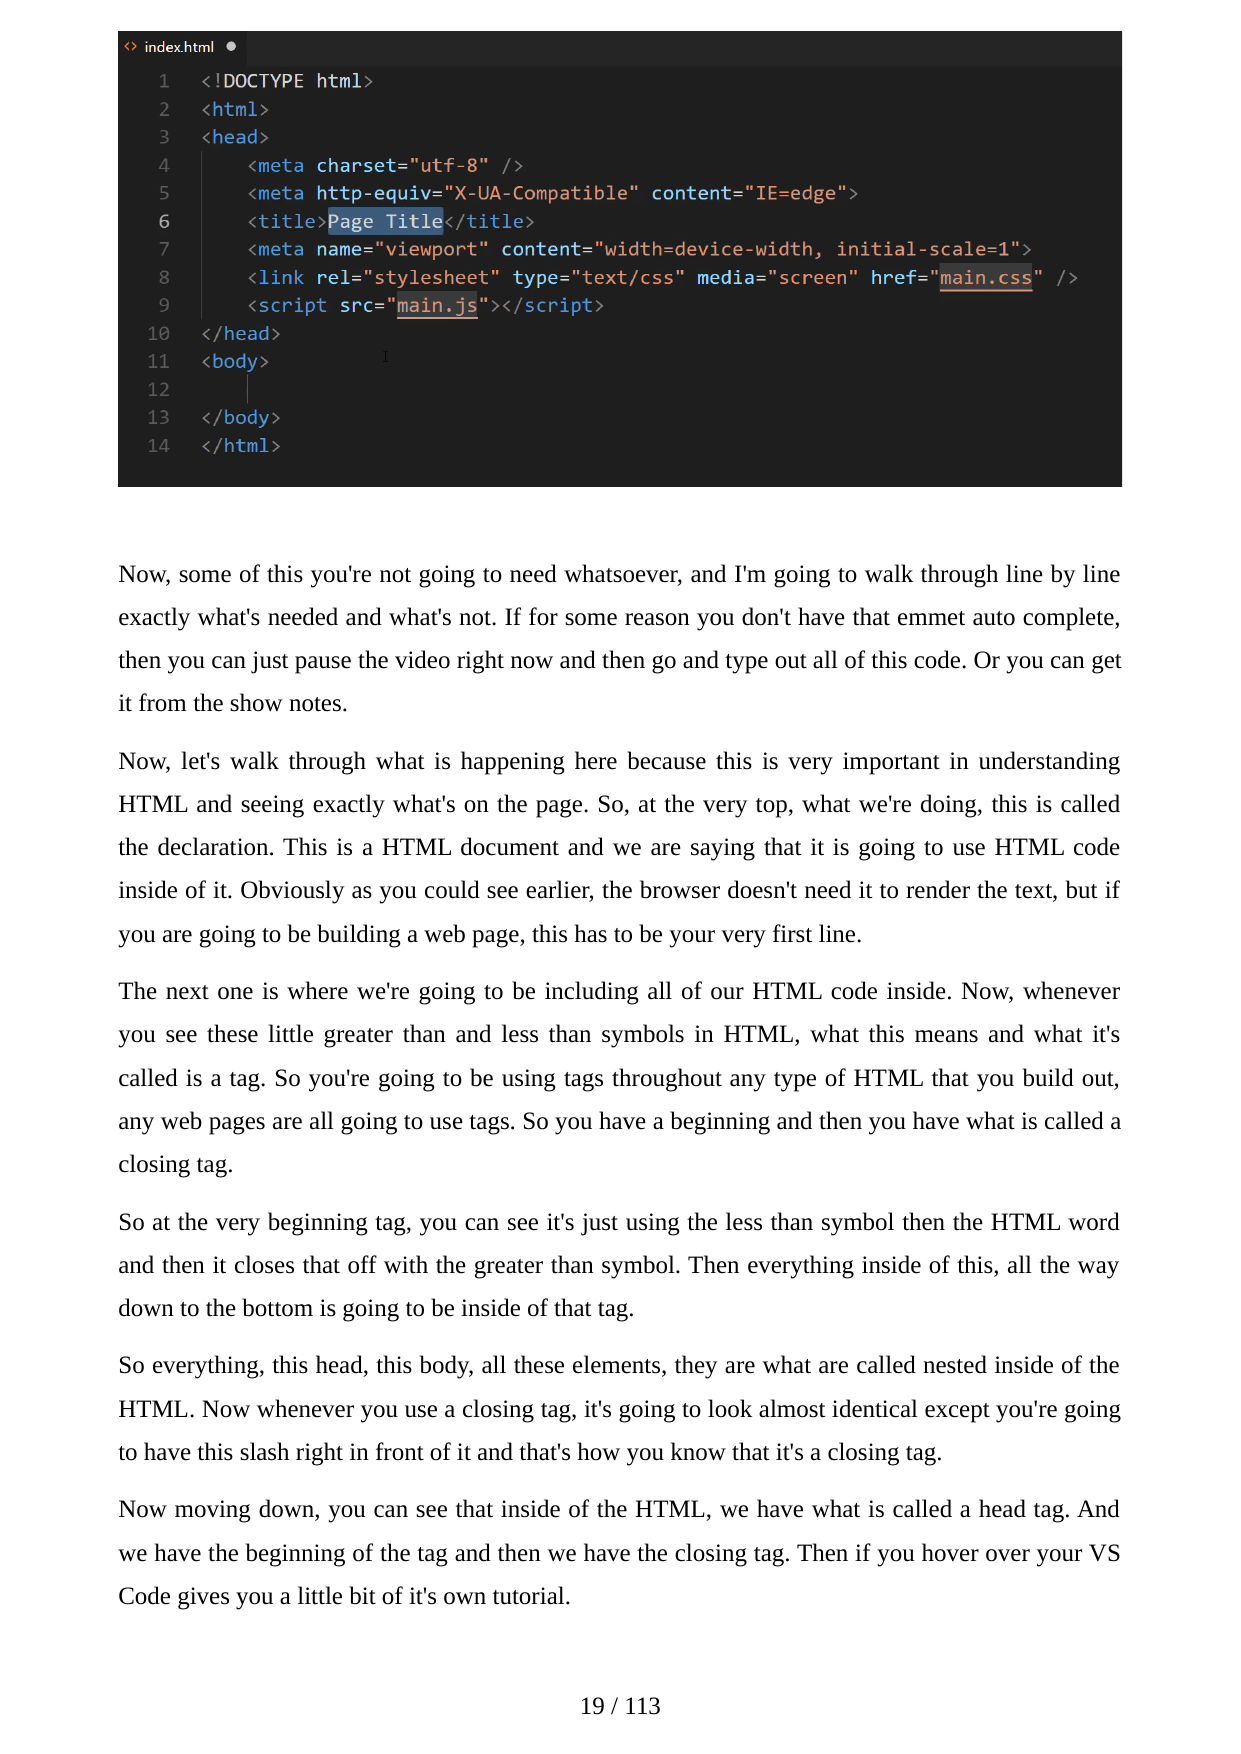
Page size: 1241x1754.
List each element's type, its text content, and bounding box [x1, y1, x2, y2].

text Now, some of this you're not going to need whatsoever, and I'm going to walk through line by line exactly what's needed and what's not. If for some reason you don't have that emmet auto complete, then you can just pause the video right now and then go and type out all of this code. Or you can get it from the show notes. [118, 559, 1122, 717]
text The next one is where we're going to be including all of our HTML code inside. Now, whenever you see these little greater than and less than symbols in HTML, what this means and what it's called is a tag. So you're going to be using tags throughout any type of HTML that you build out, any web pages are all going to use tags. So you have a beginning and then you have what is called a closing tag. [118, 976, 1122, 1178]
text Now, let's walk through what is happening here because this is very important in understanding HTML and seeing exactly what's on the page. So, at the very top, what we're doing, this is called the declaration. This is a HTML document and we are saying that it is going to use HTML code inside of it. Obviously as you could see earlier, the browser doesn't need it to render the text, but if you are going to be building a web page, this has to be your very first line. [118, 746, 1122, 947]
text So at the very beginning tag, you can see it's just using the less than symbol then the HTML word and then it closes that off with the greater than symbol. Then everything inside of this, all the way down to the bottom is going to be inside of that tag. [118, 1207, 1122, 1322]
text Now moving down, you can see that inside of the HTML, we have what is called a head tag. And we have the beginning of the tag and then we have the closing tag. Then if you hover over your VS Code gives you a little bit of it's own tutorial. [118, 1494, 1122, 1609]
text So everything, this head, this body, all these elements, they are what are called nested inside of the HTML. Now whenever you use a closing tag, it's going to look almost identical except you're going to have this slash right in front of it and that's how you know that it's a closing tag. [118, 1351, 1122, 1466]
picture [118, 31, 1123, 487]
